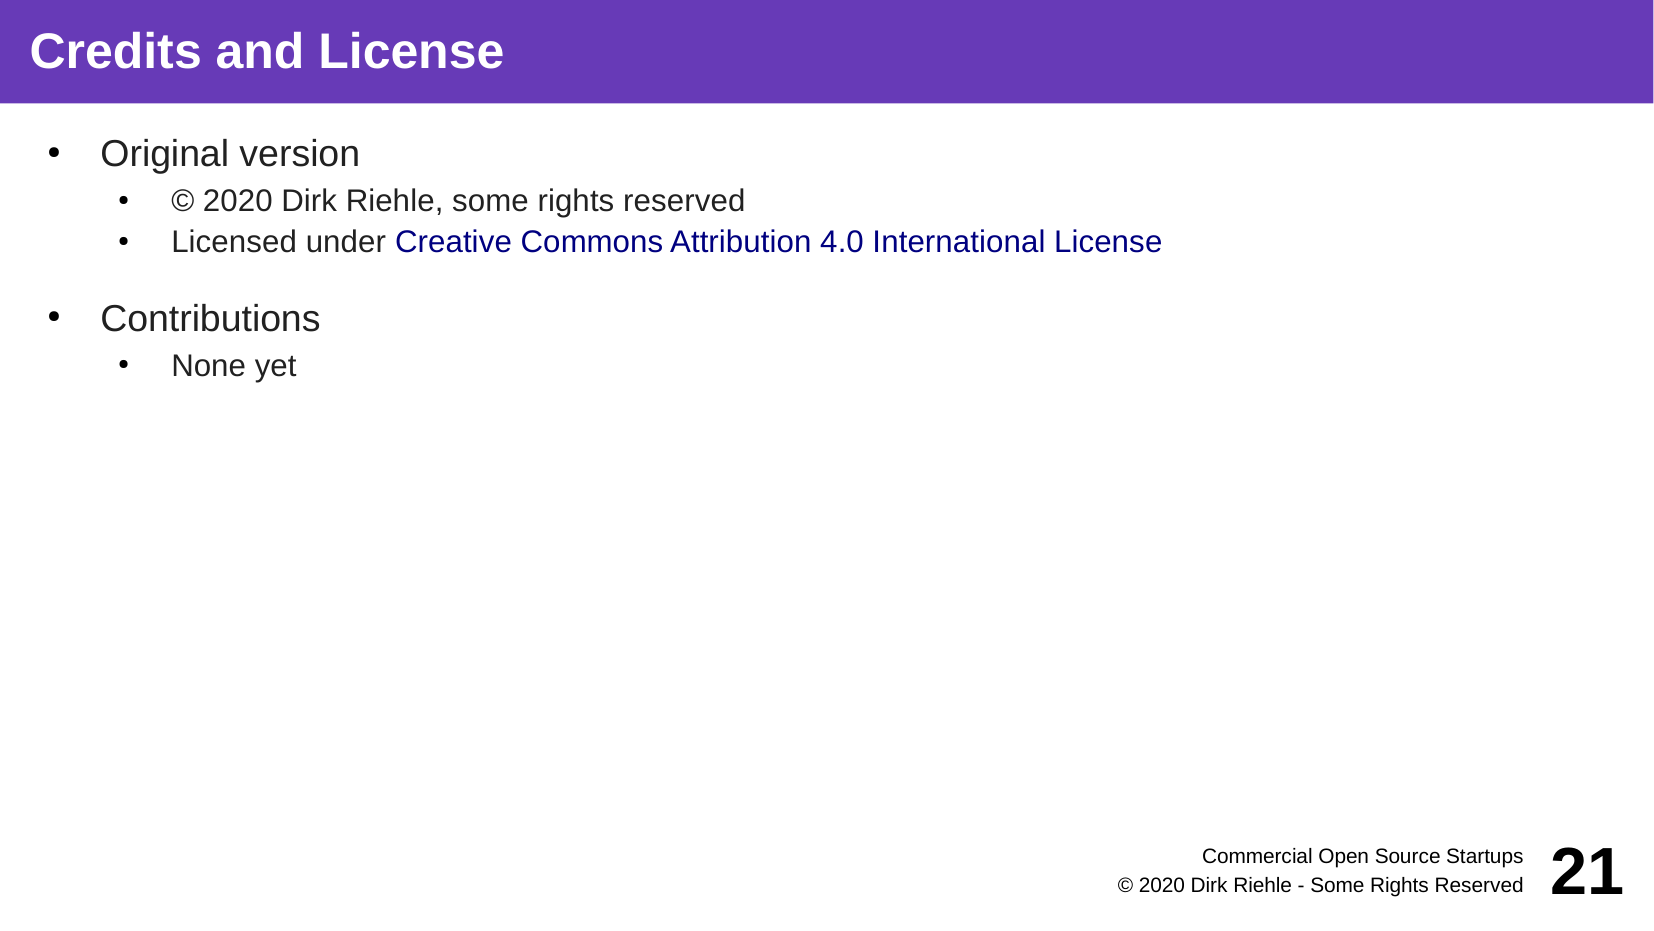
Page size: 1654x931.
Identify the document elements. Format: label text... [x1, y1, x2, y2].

list Original version © 2020 Dirk Riehle, some rights reserved Licensed under Creative Commons Attribution 4.0 International License Contributions None yet [29, 132, 1625, 813]
title Credits and License [0, 0, 1654, 104]
